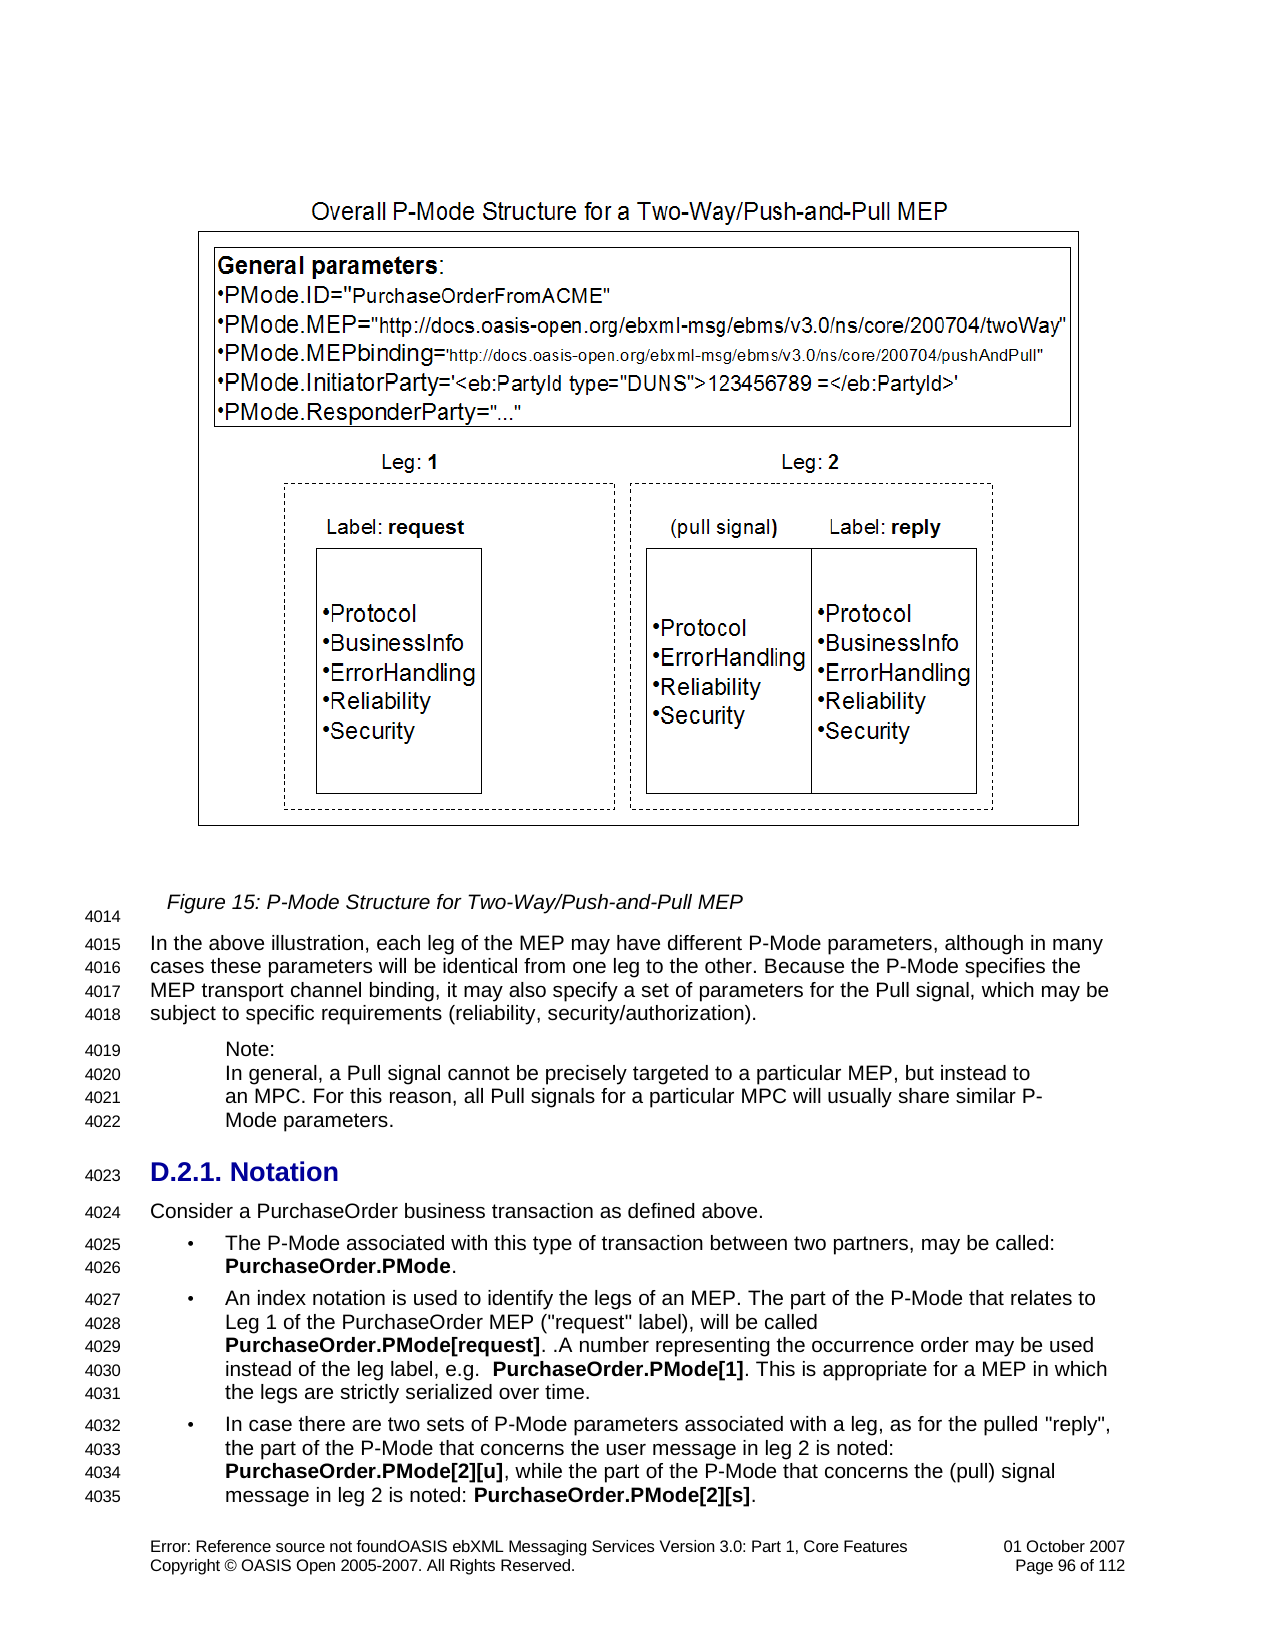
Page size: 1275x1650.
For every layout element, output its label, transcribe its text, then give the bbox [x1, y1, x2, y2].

text In the above illustration, each leg of the MEP may have different P-Mode parameters, although in many cases these parameters will be identical from one leg to the other. Because the P-Mode specifies the MEP transport channel binding, it may also specify a set of parameters for the Pull signal, which may be subject to specific requirements (reliability, security/authorization). [150, 931, 1125, 1025]
text Note: In general, a Pull signal cannot be precisely targeted to a particular MEP, but instead to an MPC. For this reason, all Pull signals for a particular MPC will usually share similar P-Mode parameters. [225, 1038, 1050, 1132]
list The P-Mode associated with this type of transaction between two partners, may be called: PurchaseOrder.PMode. [187, 1231, 1125, 1278]
subtitle Figure 15: P-Mode Structure for Two-Way/Push-and-Pull MEP [167, 891, 1108, 914]
text Consider a PurchaseOrder business transaction as defined above. [150, 1199, 1125, 1223]
subtitle Notation [150, 1157, 1125, 1187]
list An index notation is used to identify the legs of an MEP. The part of the P-Mode that relates to Leg 1 of the PurchaseOrder MEP ("request" label), will be called PurchaseOrder.PMode[request]. .A number representing the occurrence order may be used instead of the leg label, e.g. PurchaseOrder.PMode[1]. This is appropriate for a MEP in which the legs are strictly serialized over time. [187, 1287, 1125, 1404]
picture [166, 159, 1109, 891]
list In case there are two sets of P-Mode parameters associated with a leg, as for the pulled "reply", the part of the P-Mode that concerns the user message in leg 2 is noted: PurchaseOrder.PMode[2][u], while the part of the P-Mode that concerns the (pull) signal message in leg 2 is noted: PurchaseOrder.PMode[2][s]. [187, 1413, 1125, 1507]
